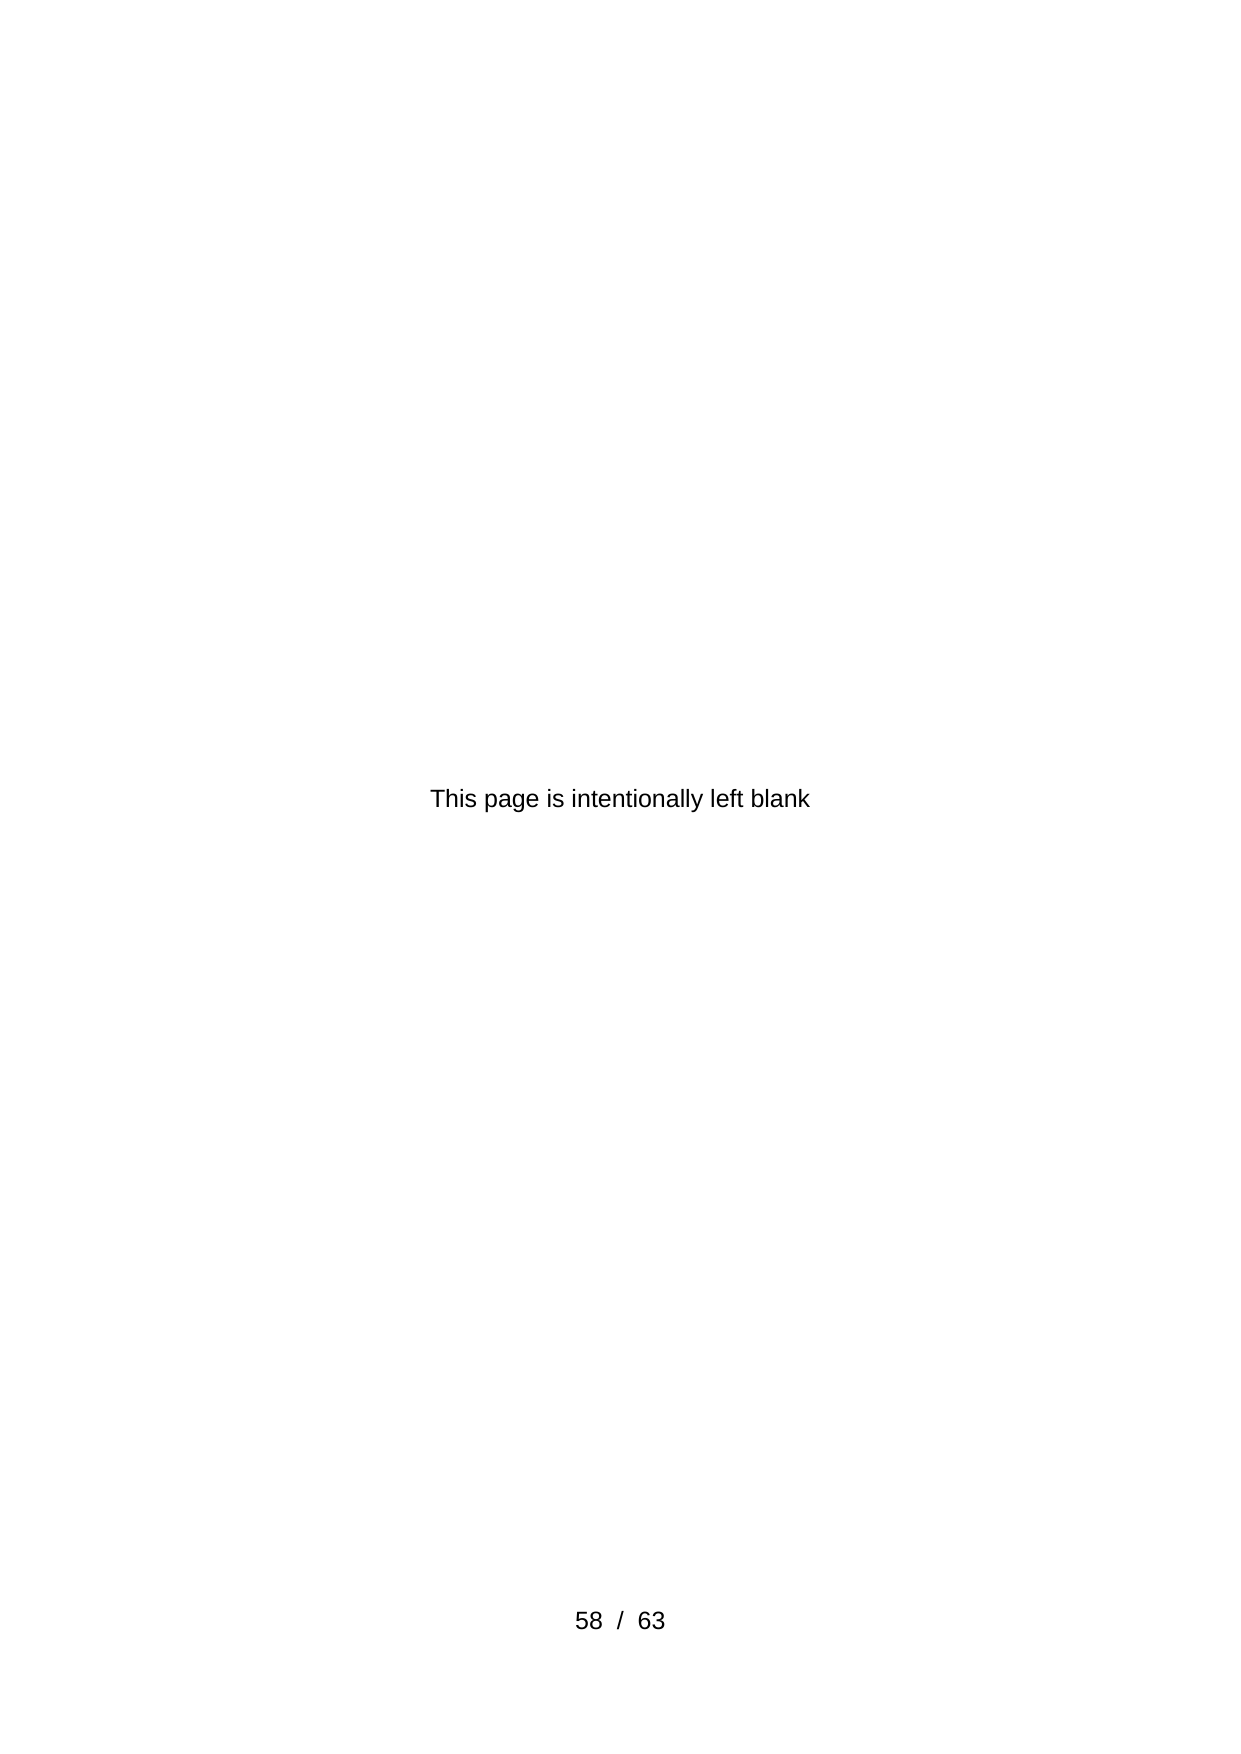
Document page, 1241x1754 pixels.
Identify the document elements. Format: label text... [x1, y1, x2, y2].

text This page is intentionally left blank [118, 784, 1122, 813]
